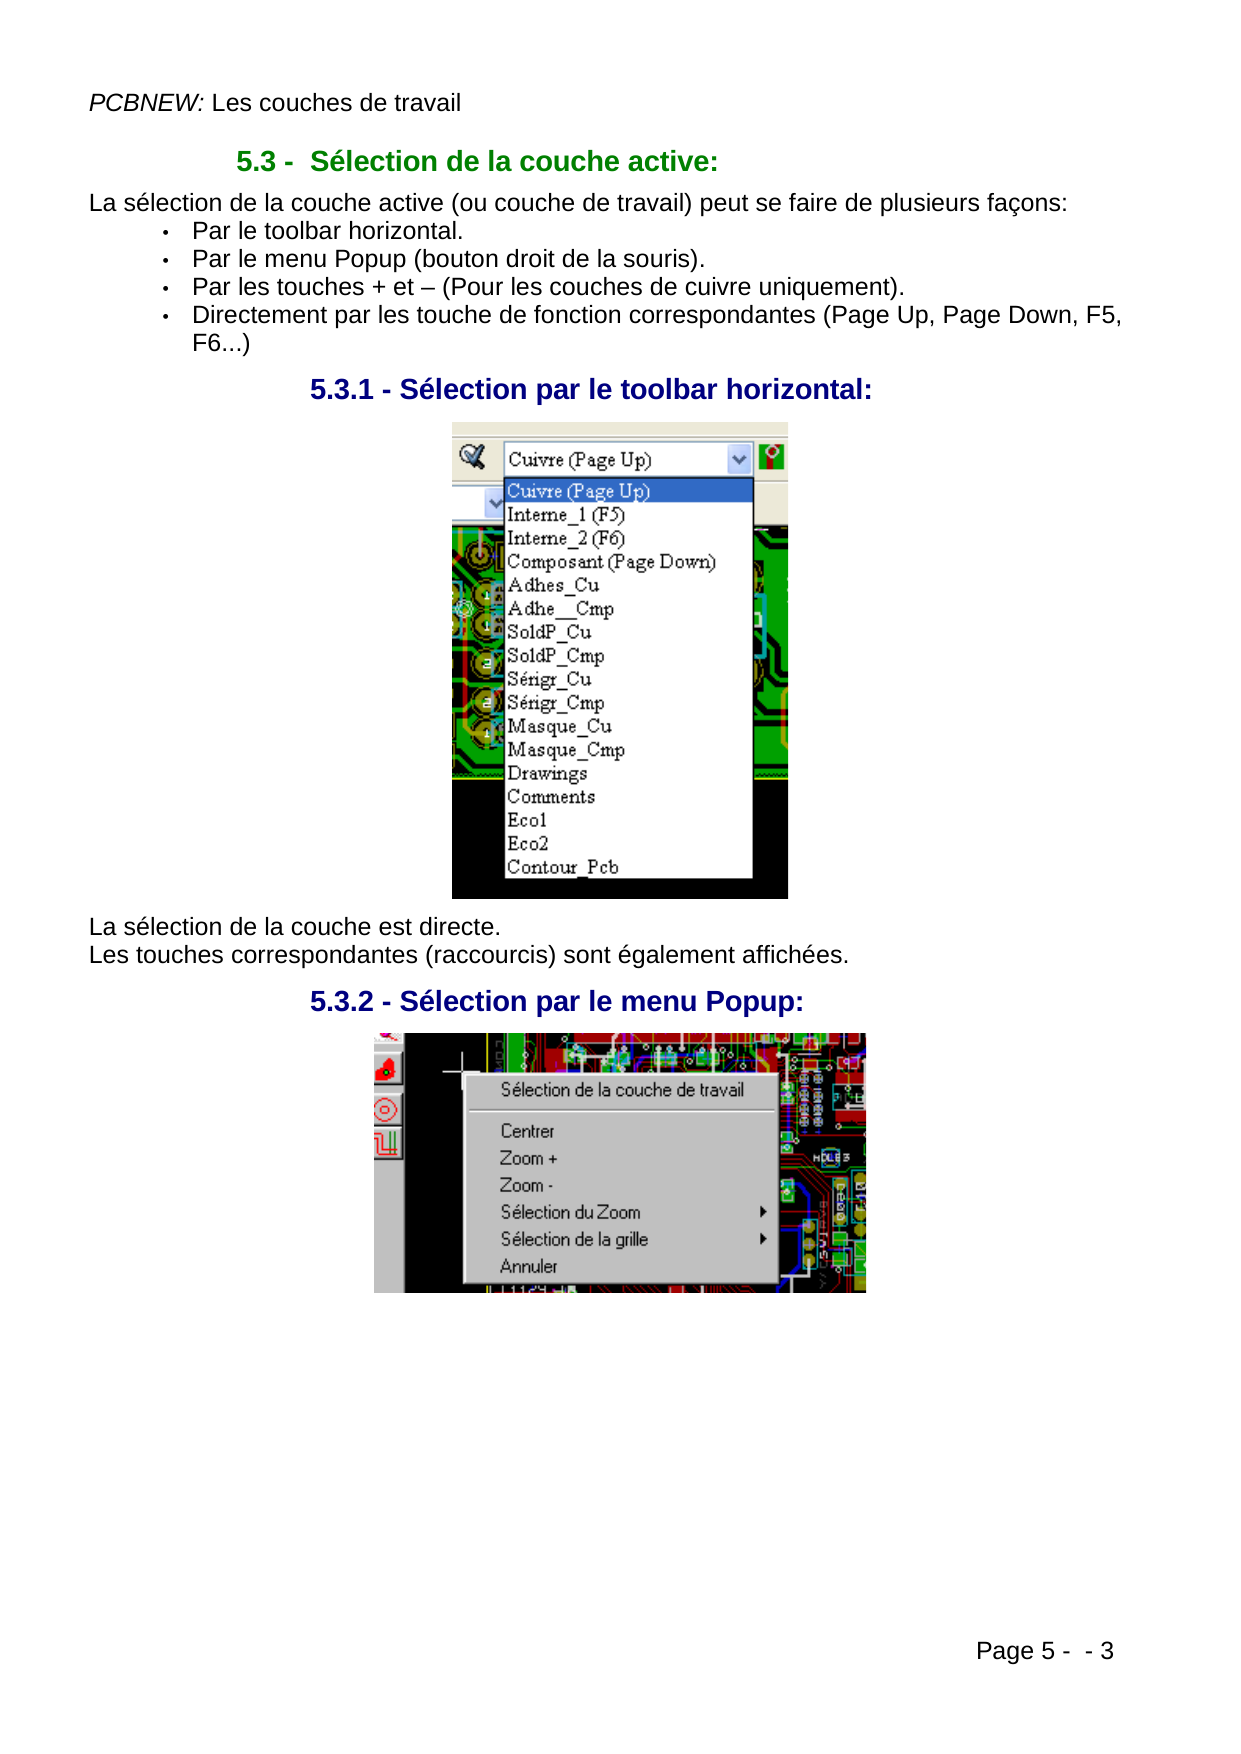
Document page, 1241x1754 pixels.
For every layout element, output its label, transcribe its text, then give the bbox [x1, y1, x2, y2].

list Par le toolbar horizontal. [162, 217, 1152, 245]
text La sélection de la couche est directe. [88, 912, 1152, 941]
picture [452, 422, 789, 899]
list Par les touches + et – (Pour les couches de cuivre uniquement). [162, 273, 1152, 301]
subtitle Sélection par le menu Popup: [236, 985, 1152, 1017]
text La sélection de la couche active (ou couche de travail) peut se faire de plusieurs façons: [88, 189, 1152, 217]
text Les touches correspondantes (raccourcis) sont également affichées. [88, 941, 1152, 968]
list Par le menu Popup (bouton droit de la souris). [162, 245, 1152, 273]
subtitle Sélection par le toolbar horizontal: [236, 373, 1152, 406]
subtitle Sélection de la couche active: [162, 144, 1152, 177]
list Directement par les touche de fonction correspondantes (Page Up, Page Down, F5, F6...) [162, 301, 1152, 357]
